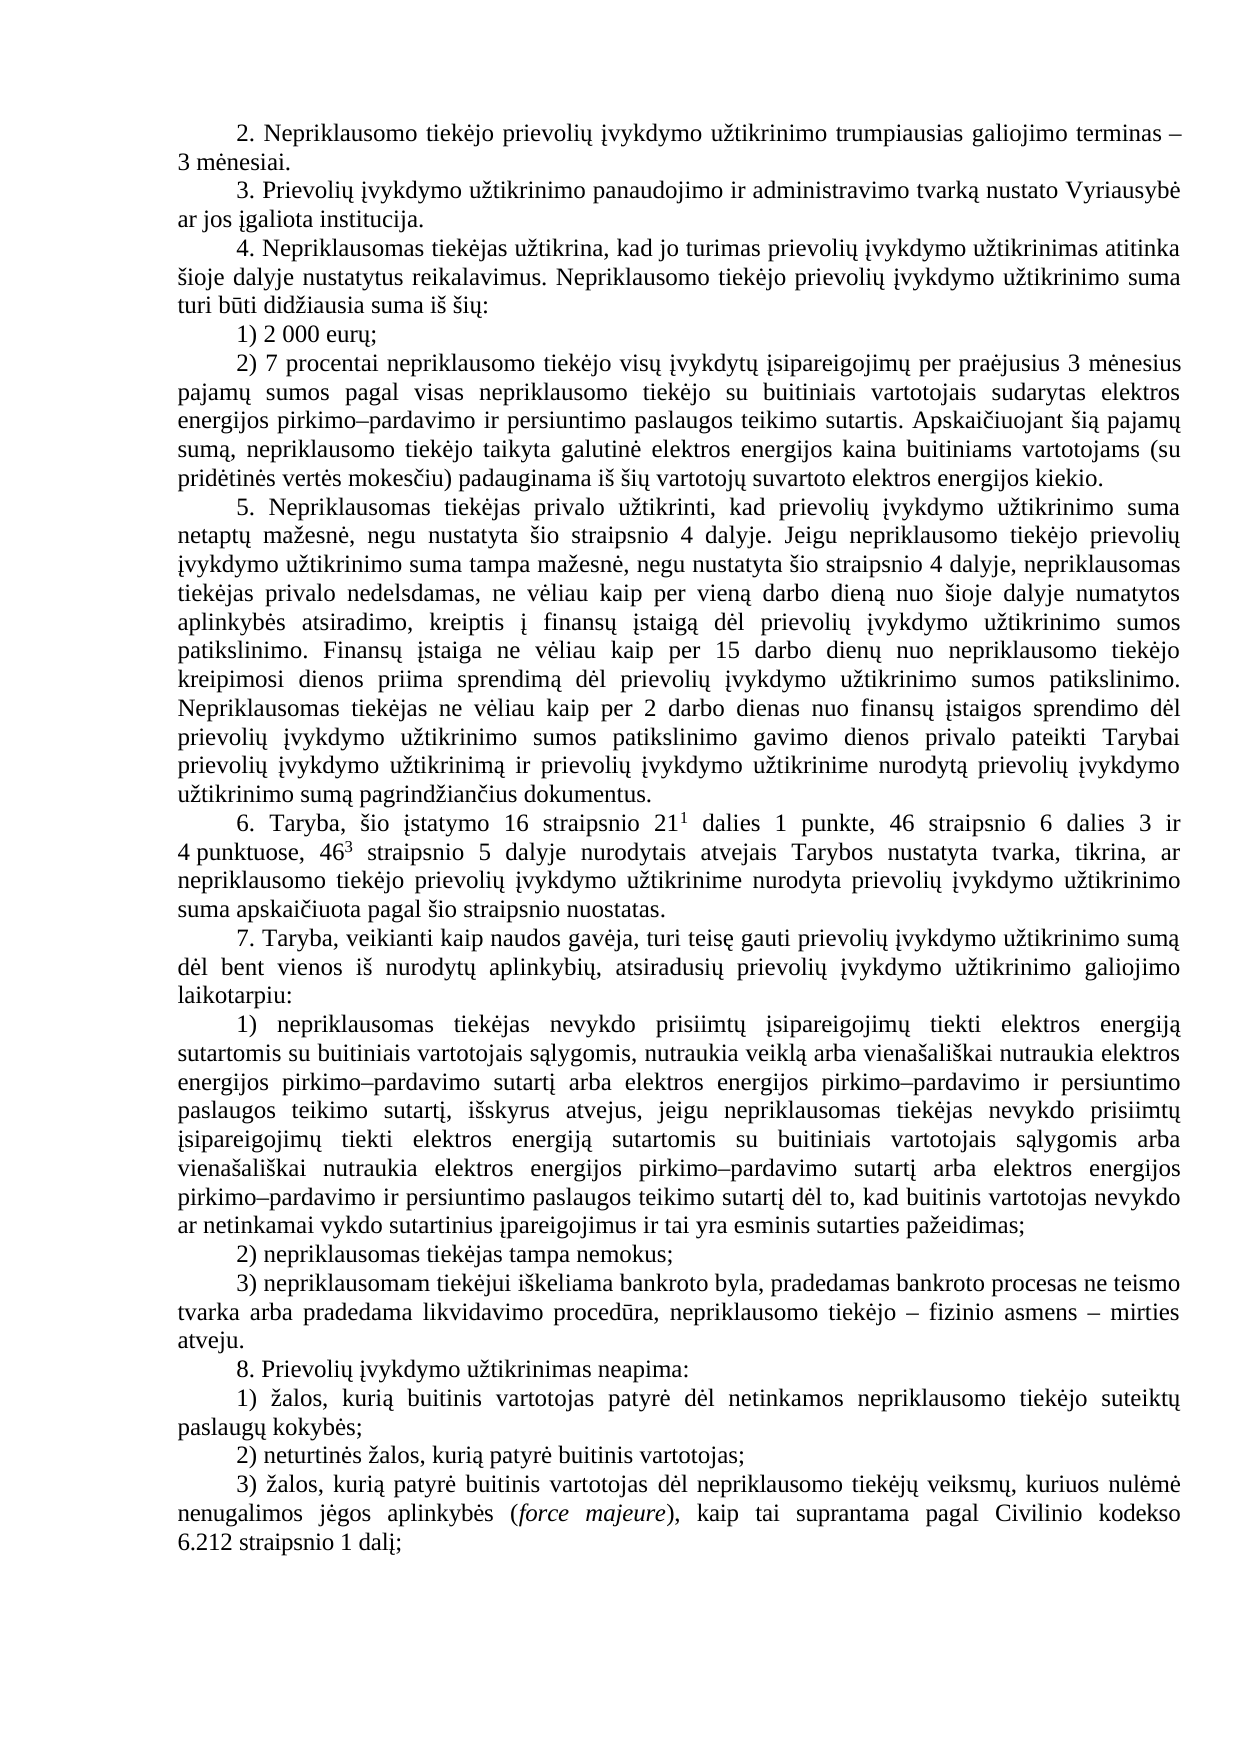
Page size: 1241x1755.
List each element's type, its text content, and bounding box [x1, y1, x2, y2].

text 8. Prievolių įvykdymo užtikrinimas neapima: [177, 1354, 1181, 1383]
text 2. Nepriklausomo tiekėjo prievolių įvykdymo užtikrinimo trumpiausias galiojimo terminas – 3 mėnesiai. [177, 118, 1181, 176]
text 3) žalos, kurią patyrė buitinis vartotojas dėl nepriklausomo tiekėjų veiksmų, kuriuos nulėmė nenugalimos jėgos aplinkybės (force majeure), kaip tai suprantama pagal Civilinio kodekso 6.212 straipsnio 1 dalį; [177, 1469, 1181, 1556]
text 1) žalos, kurią buitinis vartotojas patyrė dėl netinkamos nepriklausomo tiekėjo suteiktų paslaugų kokybės; [177, 1383, 1181, 1441]
text 3. Prievolių įvykdymo užtikrinimo panaudojimo ir administravimo tvarką nustato Vyriausybė ar jos įgaliota institucija. [177, 176, 1181, 233]
text 1) 2 000 eurų; [177, 319, 1181, 348]
text 3) nepriklausomam tiekėjui iškeliama bankroto byla, pradedamas bankroto procesas ne teismo tvarka arba pradedama likvidavimo procedūra, nepriklausomo tiekėjo – fizinio asmens – mirties atveju. [177, 1268, 1181, 1354]
text 2) nepriklausomas tiekėjas tampa nemokus; [177, 1239, 1181, 1268]
text 2) 7 procentai nepriklausomo tiekėjo visų įvykdytų įsipareigojimų per praėjusius 3 mėnesius pajamų sumos pagal visas nepriklausomo tiekėjo su buitiniais vartotojais sudarytas elektros energijos pirkimo–pardavimo ir persiuntimo paslaugos teikimo sutartis. Apskaičiuojant šią pajamų sumą, nepriklausomo tiekėjo taikyta galutinė elektros energijos kaina buitiniams vartotojams (su pridėtinės vertės mokesčiu) padauginama iš šių vartotojų suvartoto elektros energijos kiekio. [177, 348, 1181, 492]
text 7. Taryba, veikianti kaip naudos gavėja, turi teisę gauti prievolių įvykdymo užtikrinimo sumą dėl bent vienos iš nurodytų aplinkybių, atsiradusių prievolių įvykdymo užtikrinimo galiojimo laikotarpiu: [177, 923, 1181, 1009]
text 2) neturtinės žalos, kurią patyrė buitinis vartotojas; [177, 1441, 1181, 1469]
text 5. Nepriklausomas tiekėjas privalo užtikrinti, kad prievolių įvykdymo užtikrinimo suma netaptų mažesnė, negu nustatyta šio straipsnio 4 dalyje. Jeigu nepriklausomo tiekėjo prievolių įvykdymo užtikrinimo suma tampa mažesnė, negu nustatyta šio straipsnio 4 dalyje, nepriklausomas tiekėjas privalo nedelsdamas, ne vėliau kaip per vieną darbo dieną nuo šioje dalyje numatytos aplinkybės atsiradimo, kreiptis į finansų įstaigą dėl prievolių įvykdymo užtikrinimo sumos patikslinimo. Finansų įstaiga ne vėliau kaip per 15 darbo dienų nuo nepriklausomo tiekėjo kreipimosi dienos priima sprendimą dėl prievolių įvykdymo užtikrinimo sumos patikslinimo. Nepriklausomas tiekėjas ne vėliau kaip per 2 darbo dienas nuo finansų įstaigos sprendimo dėl prievolių įvykdymo užtikrinimo sumos patikslinimo gavimo dienos privalo pateikti Tarybai prievolių įvykdymo užtikrinimą ir prievolių įvykdymo užtikrinime nurodytą prievolių įvykdymo užtikrinimo sumą pagrindžiančius dokumentus. [177, 492, 1181, 808]
text 1) nepriklausomas tiekėjas nevykdo prisiimtų įsipareigojimų tiekti elektros energiją sutartomis su buitiniais vartotojais sąlygomis, nutraukia veiklą arba vienašališkai nutraukia elektros energijos pirkimo–pardavimo sutartį arba elektros energijos pirkimo–pardavimo ir persiuntimo paslaugos teikimo sutartį, išskyrus atvejus, jeigu nepriklausomas tiekėjas nevykdo prisiimtų įsipareigojimų tiekti elektros energiją sutartomis su buitiniais vartotojais sąlygomis arba vienašališkai nutraukia elektros energijos pirkimo–pardavimo sutartį arba elektros energijos pirkimo–pardavimo ir persiuntimo paslaugos teikimo sutartį dėl to, kad buitinis vartotojas nevykdo ar netinkamai vykdo sutartinius įpareigojimus ir tai yra esminis sutarties pažeidimas; [177, 1009, 1181, 1239]
text 4. Nepriklausomas tiekėjas užtikrina, kad jo turimas prievolių įvykdymo užtikrinimas atitinka šioje dalyje nustatytus reikalavimus. Nepriklausomo tiekėjo prievolių įvykdymo užtikrinimo suma turi būti didžiausia suma iš šių: [177, 233, 1181, 319]
text 6. Taryba, šio įstatymo 16 straipsnio 211 dalies 1 punkte, 46 straipsnio 6 dalies 3 ir 4 punktuose, 463 straipsnio 5 dalyje nurodytais atvejais Tarybos nustatyta tvarka, tikrina, ar nepriklausomo tiekėjo prievolių įvykdymo užtikrinime nurodyta prievolių įvykdymo užtikrinimo suma apskaičiuota pagal šio straipsnio nuostatas. [177, 808, 1181, 923]
